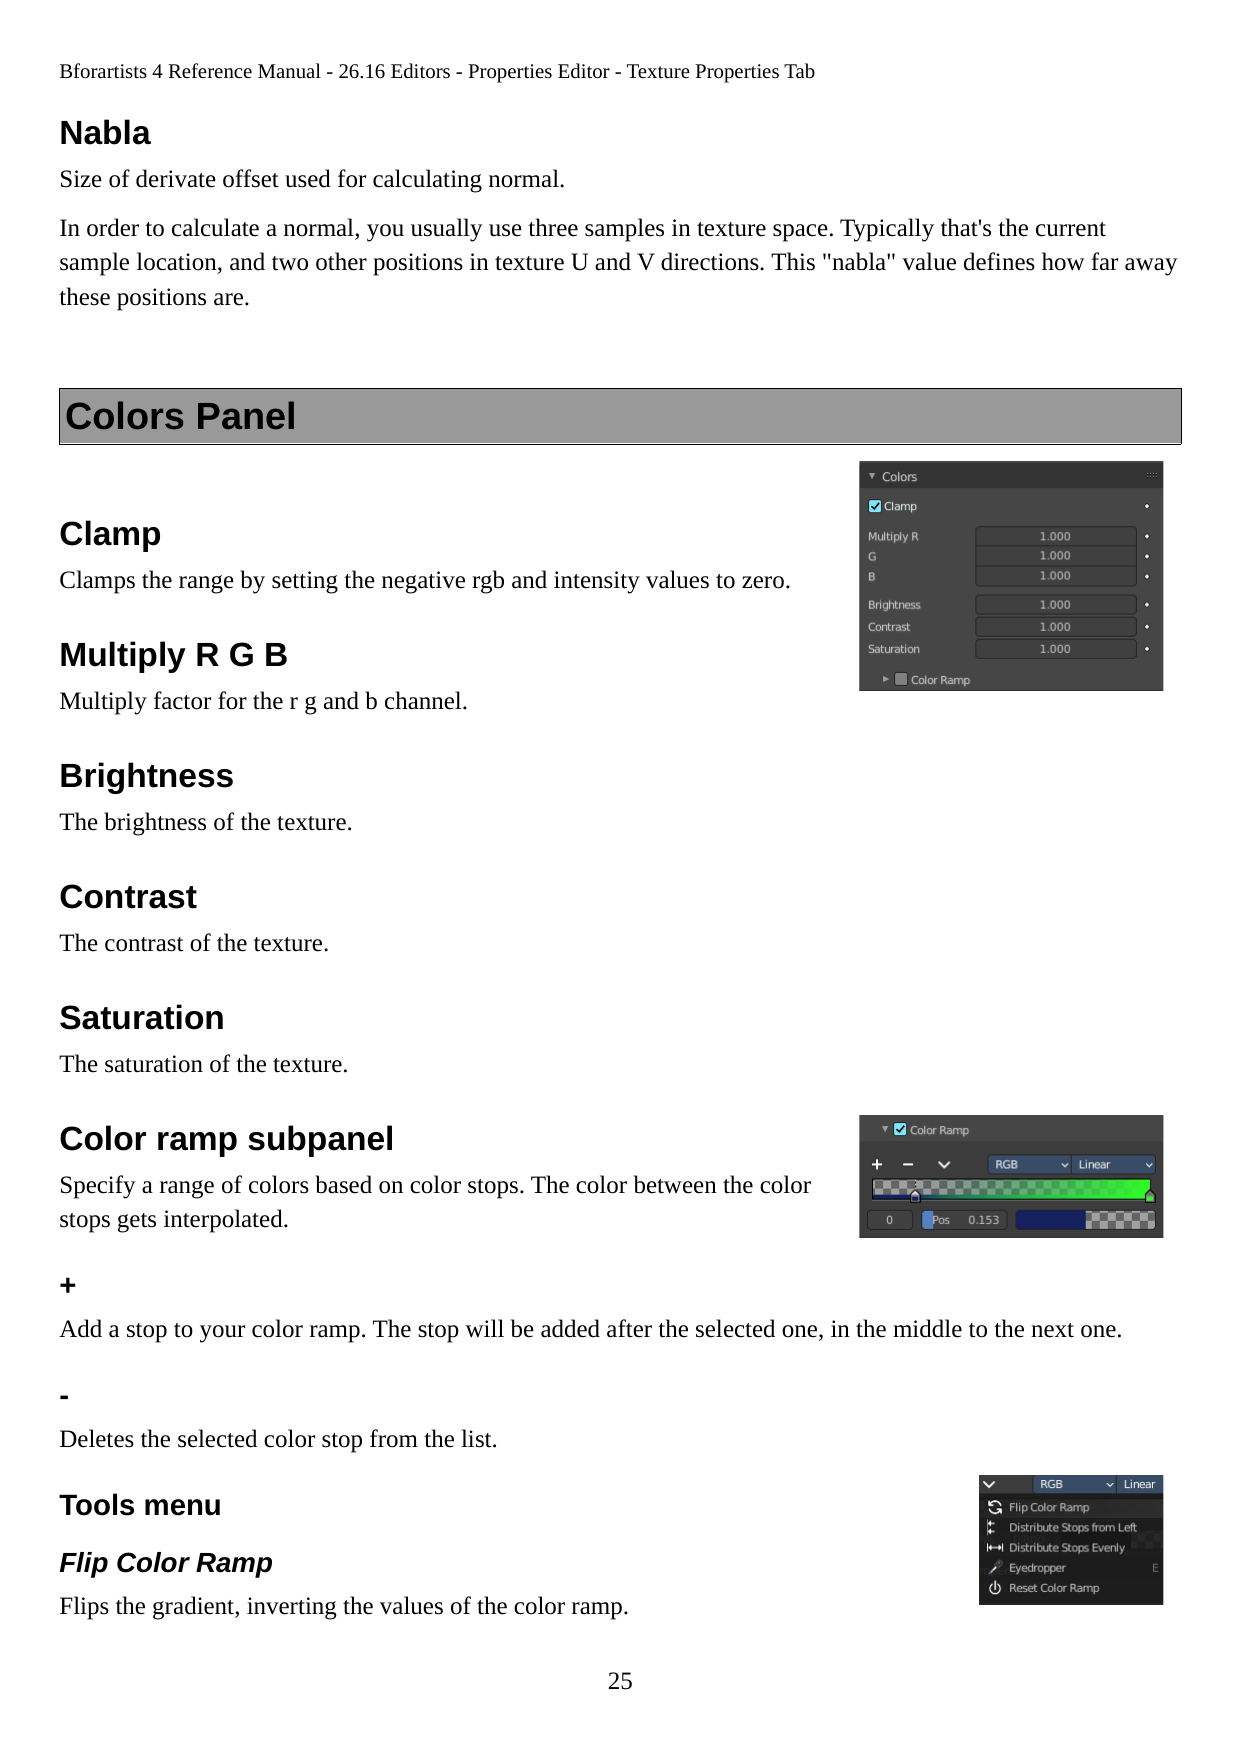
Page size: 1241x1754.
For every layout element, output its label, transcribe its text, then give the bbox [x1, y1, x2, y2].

subtitle [1164, 1488, 1181, 1522]
table_header Colors Panel [60, 389, 1181, 443]
subtitle - [59, 1378, 1181, 1412]
subtitle Clamp [59, 513, 859, 552]
subtitle Saturation [59, 998, 1181, 1036]
picture [859, 1115, 1164, 1238]
subtitle Color ramp subpanel [59, 1119, 859, 1157]
text Specify a range of colors based on color stops. The color between the color stops gets interpolated. [59, 1170, 859, 1233]
picture [979, 1475, 1164, 1605]
picture [859, 461, 1164, 691]
text The brightness of the texture. [59, 807, 1181, 836]
text Deletes the selected color stop from the list. [59, 1424, 1181, 1453]
subtitle [1164, 1547, 1181, 1578]
subtitle [1164, 513, 1181, 552]
text Size of derivate offset used for calculating normal. [59, 164, 1181, 192]
subtitle [1164, 634, 1181, 673]
subtitle Nabla [59, 113, 1181, 151]
text Clamps the range by setting the negative rgb and intensity values to zero. [59, 565, 859, 593]
subtitle Brightness [59, 756, 1181, 794]
subtitle Flip Color Ramp [59, 1547, 979, 1578]
text Flips the gradient, inverting the values of the color ramp. [59, 1591, 1181, 1620]
text The saturation of the texture. [59, 1049, 1181, 1078]
text In order to calculate a normal, you usually use three samples in texture space. Typically that's the current sample location, and two other positions in texture U and V directions. This "nabla" value defines how far away these positions are. [59, 213, 1181, 311]
text The contrast of the texture. [59, 928, 1181, 957]
subtitle Multiply R G B [59, 634, 859, 673]
subtitle [1164, 1119, 1181, 1157]
text Multiply factor for the r g and b channel. [59, 686, 1181, 714]
subtitle + [59, 1268, 1181, 1302]
text Add a stop to your color ramp. The stop will be added after the selected one, in the middle to the next one. [59, 1314, 1181, 1343]
subtitle Contrast [59, 877, 1181, 915]
subtitle Tools menu [59, 1488, 979, 1522]
